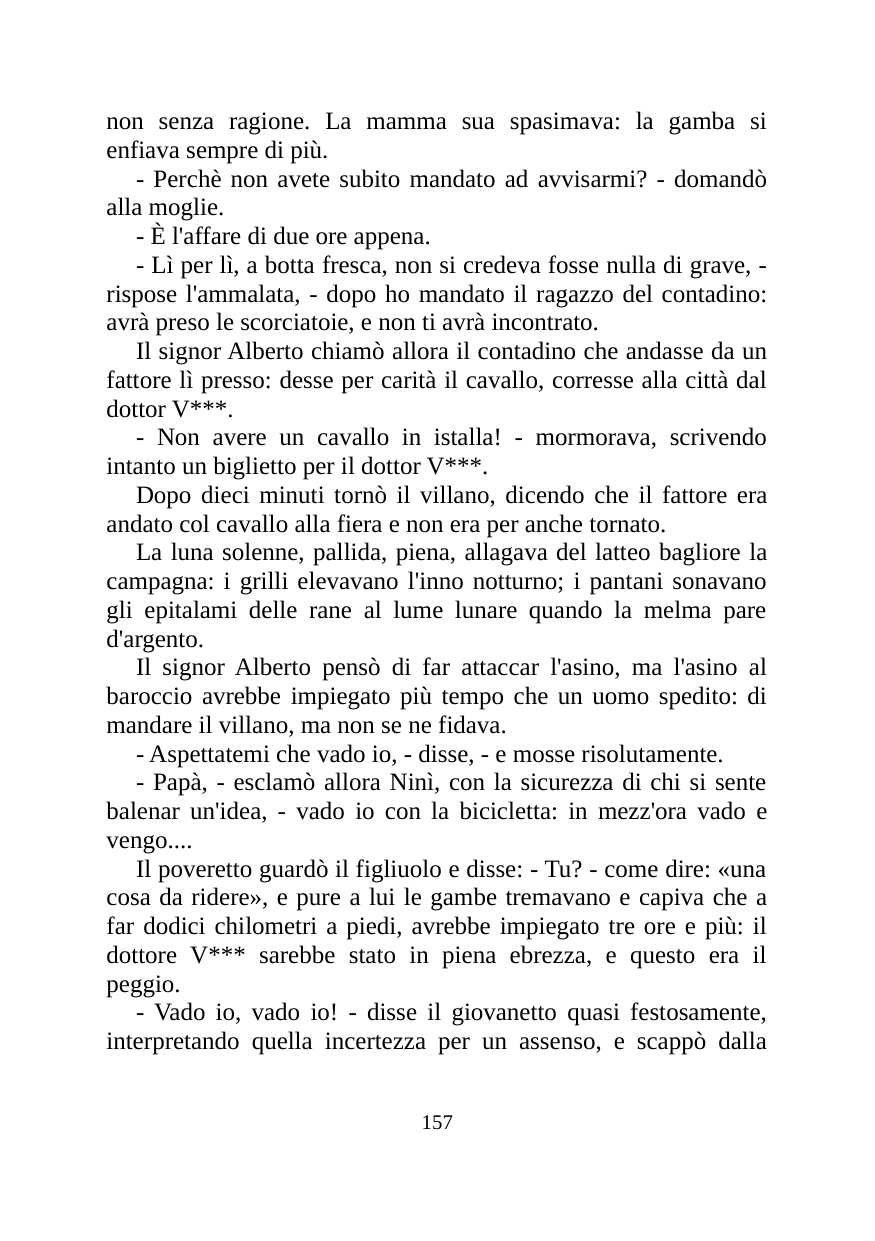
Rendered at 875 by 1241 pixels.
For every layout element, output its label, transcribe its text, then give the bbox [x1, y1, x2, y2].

text - Perchè non avete subito mandato ad avvisarmi? - domandò alla moglie. [106, 164, 768, 221]
text Il poveretto guardò il figliuolo e disse: - Tu? - come dire: «una cosa da ridere», e pure a lui le gambe tremavano e capiva che a far dodici chilometri a piedi, avrebbe impiegato tre ore e più: il dottore V*** sarebbe stato in piena ebrezza, e questo era il peggio. [106, 854, 768, 997]
text - Non avere un cavallo in istalla! - mormorava, scrivendo intanto un biglietto per il dottor V***. [106, 422, 768, 480]
text Il signor Alberto pensò di far attaccar l'asino, ma l'asino al baroccio avrebbe impiegato più tempo che un uomo spedito: di mandare il villano, ma non se ne fidava. [106, 652, 768, 739]
text Il signor Alberto chiamò allora il contadino che andasse da un fattore lì presso: desse per carità il cavallo, corresse alla città dal dottor V***. [106, 336, 768, 422]
text La luna solenne, pallida, piena, allagava del latteo bagliore la campagna: i grilli elevavano l'inno notturno; i pantani sonavano gli epitalami delle rane al lume lunare quando la melma pare d'argento. [106, 537, 768, 652]
text - Lì per lì, a botta fresca, non si credeva fosse nulla di grave, - rispose l'ammalata, - dopo ho mandato il ragazzo del contadino: avrà preso le scorciatoie, e non ti avrà incontrato. [106, 250, 768, 336]
text non senza ragione. La mamma sua spasimava: la gamba si enfiava sempre di più. [106, 106, 768, 164]
text - Papà, - esclamò allora Ninì, con la sicurezza di chi si sente balenar un'idea, - vado io con la bicicletta: in mezz'ora vado e vengo.... [106, 767, 768, 854]
text - Aspettatemi che vado io, - disse, - e mosse risolutamente. [106, 739, 768, 767]
text - Vado io, vado io! - disse il giovanetto quasi festosamente, interpretando quella incertezza per un assenso, e scappò dalla [106, 997, 768, 1055]
text - È l'affare di due ore appena. [106, 221, 768, 250]
text Dopo dieci minuti tornò il villano, dicendo che il fattore era andato col cavallo alla fiera e non era per anche tornato. [106, 480, 768, 537]
